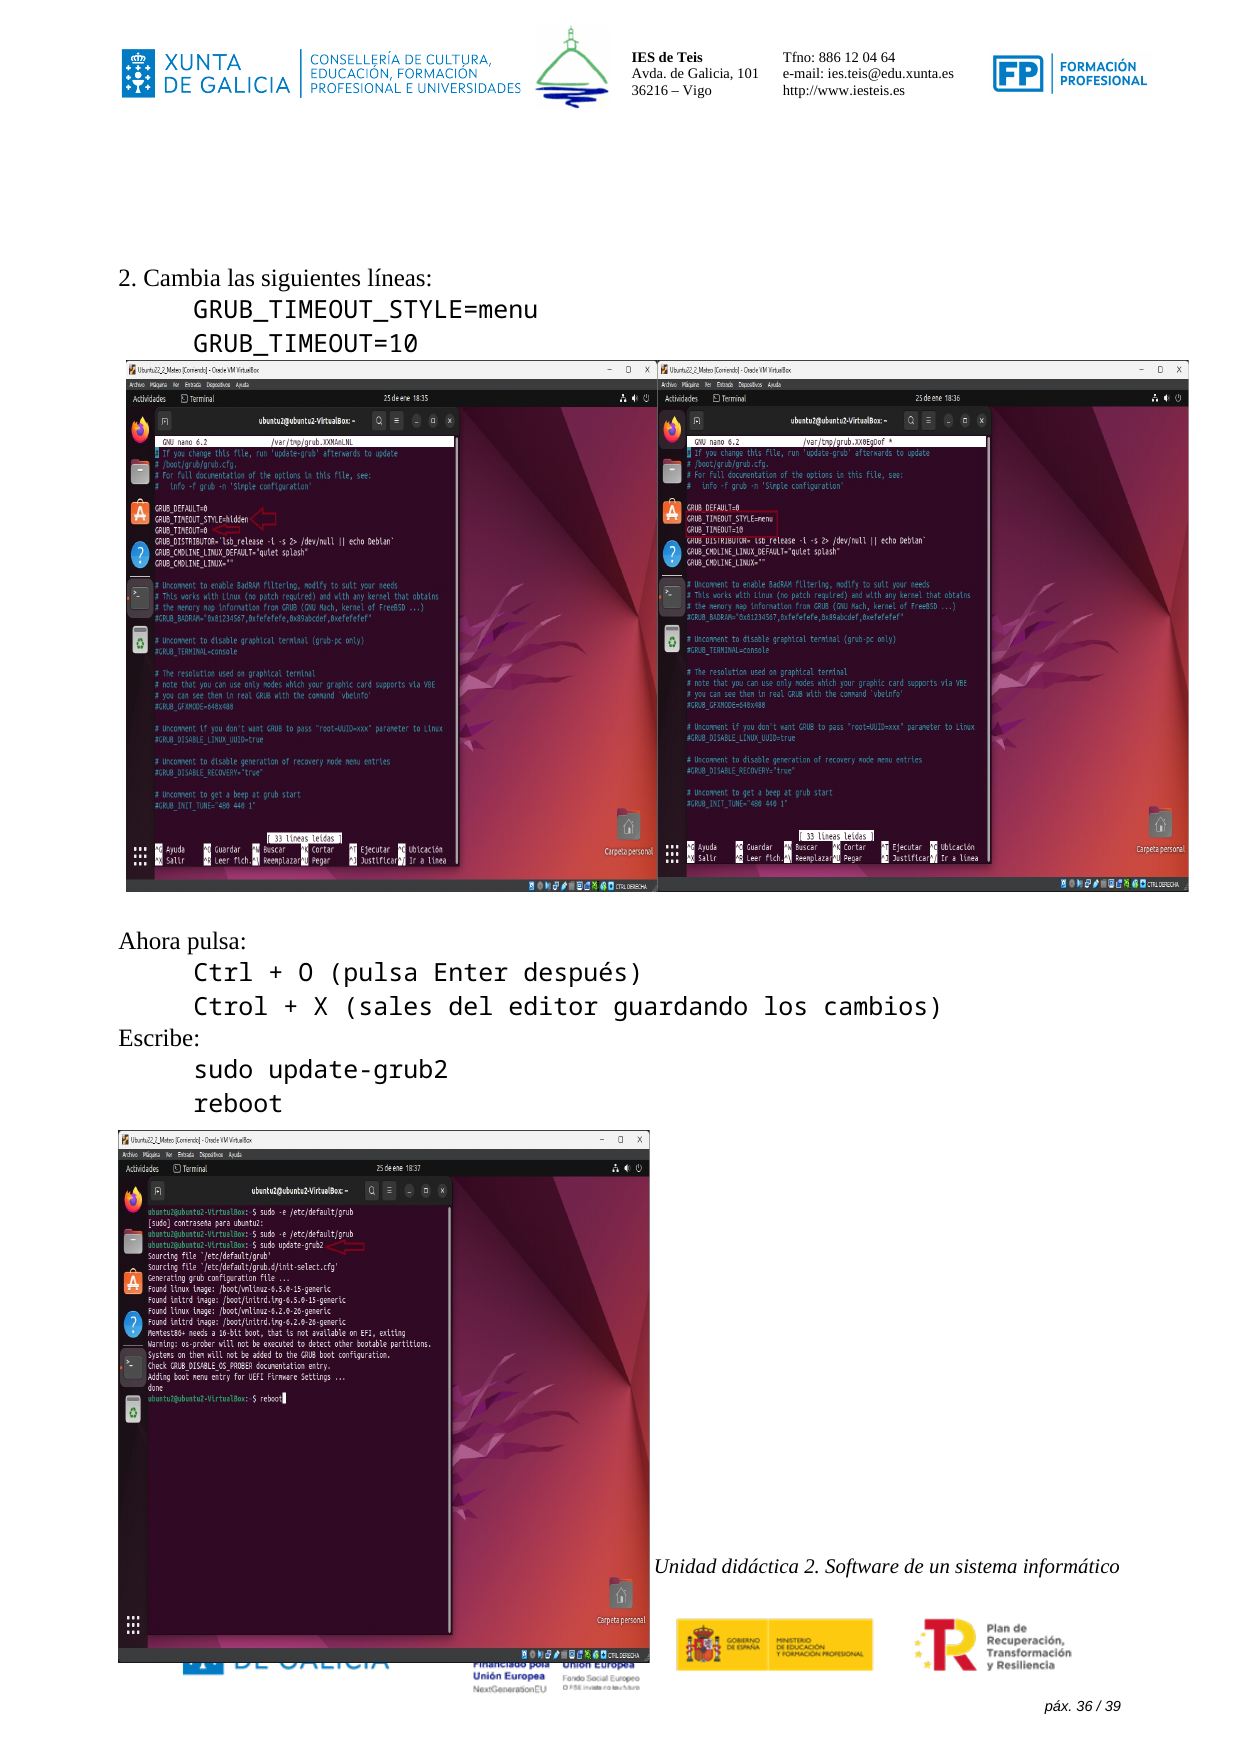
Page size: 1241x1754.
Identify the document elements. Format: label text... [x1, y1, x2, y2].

text sudo update-grub2 [118, 1052, 1122, 1086]
picture [118, 1130, 1085, 1700]
text GRUB_TIMEOUT_STYLE=menu [118, 291, 1122, 325]
text GRUB_TIMEOUT=10 [118, 325, 1122, 359]
picture [989, 50, 1153, 97]
text 2. Cambia las siguientes líneas: [118, 263, 1122, 291]
text reboot [118, 1086, 1122, 1120]
picture [121, 49, 521, 98]
picture [534, 25, 611, 110]
text Escribe: [118, 1023, 1122, 1052]
text Ahora pulsa: [118, 926, 1122, 955]
picture [126, 360, 1189, 892]
text Ctrl + O (pulsa Enter después) [118, 955, 1122, 989]
text Ctrol + X (sales del editor guardando los cambios) [118, 989, 1122, 1023]
